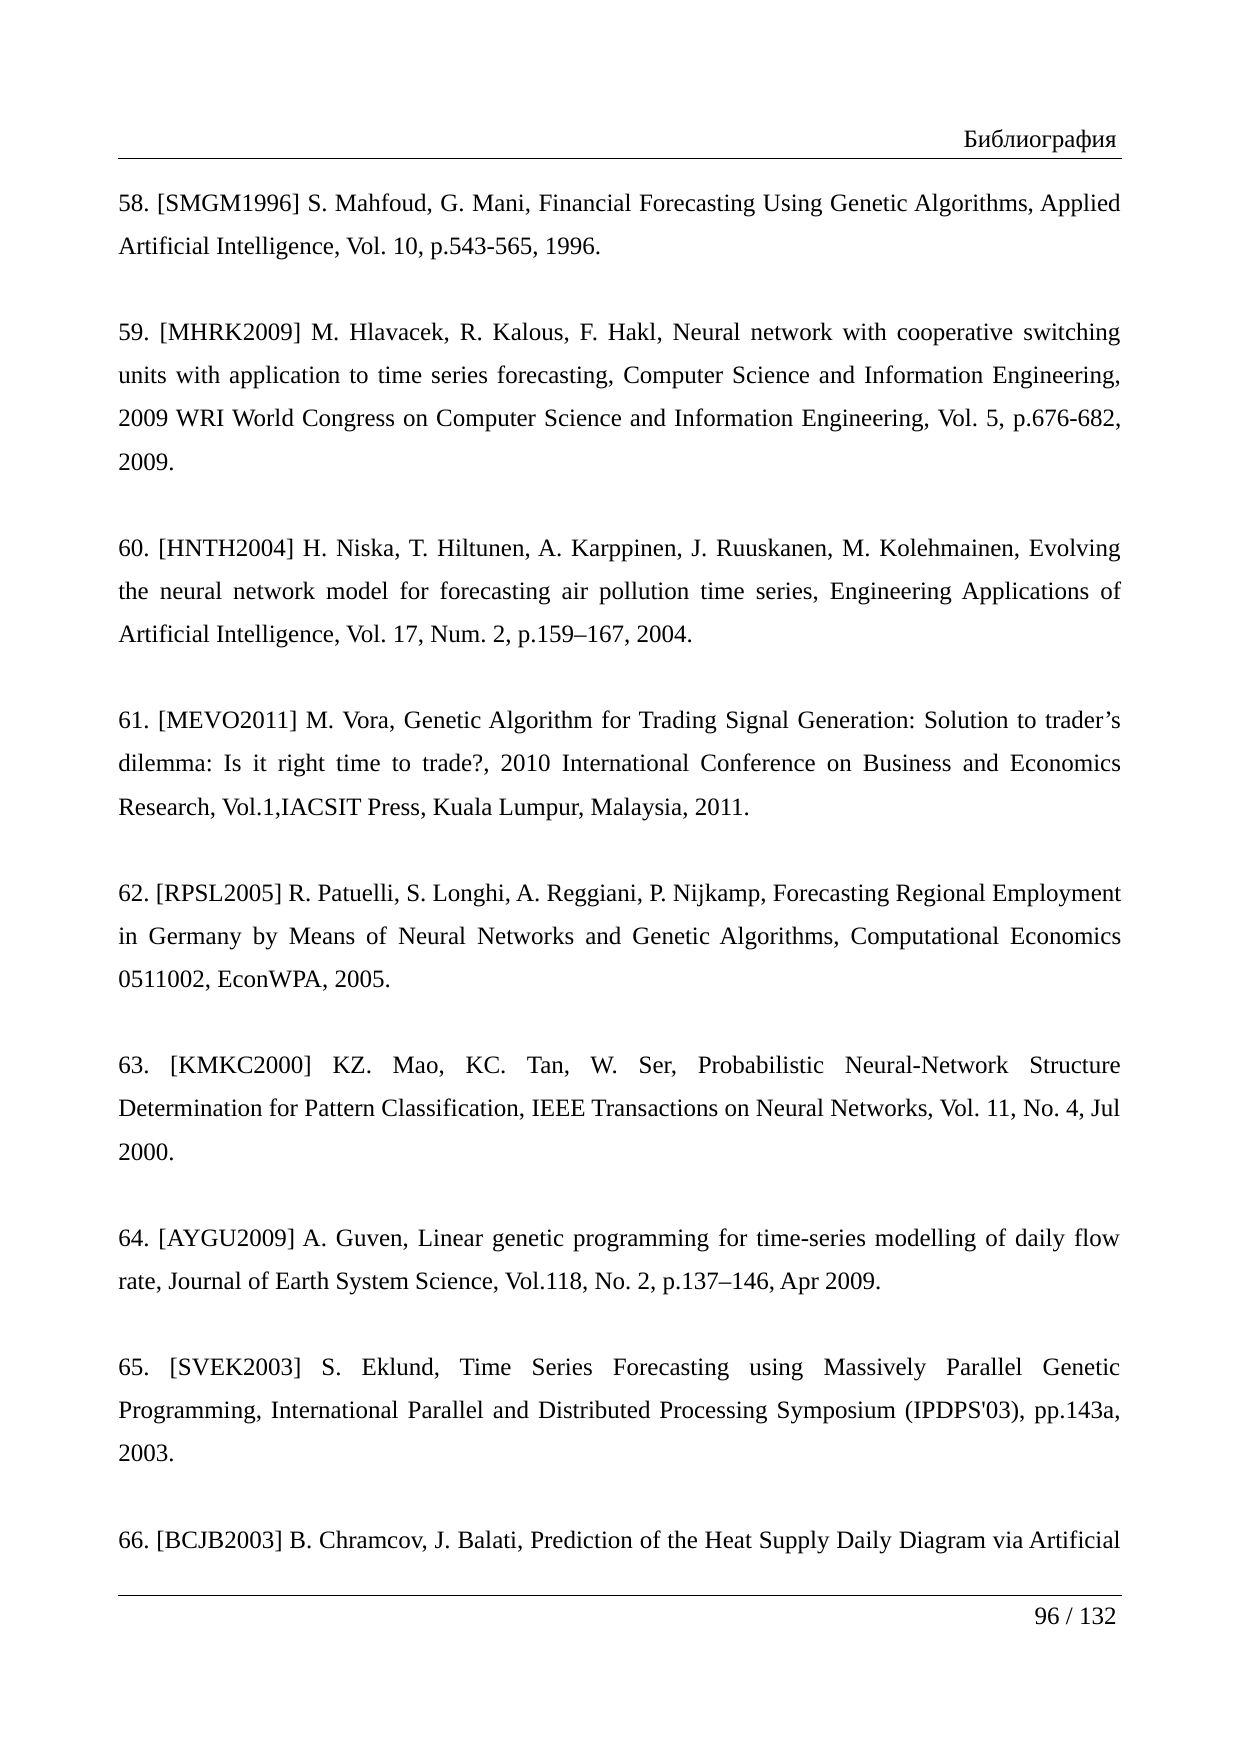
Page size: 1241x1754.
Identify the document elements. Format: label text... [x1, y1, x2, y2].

text 59. [MHRK2009] M. Hlavacek, R. Kalous, F. Hakl, Neural network with cooperative switching units with application to time series forecasting, Computer Science and Information Engineering, 2009 WRI World Congress on Computer Science and Information Engineering, Vol. 5, p.676-682, 2009. [118, 317, 1122, 475]
text 62. [RPSL2005] R. Patuelli, S. Longhi, A. Reggiani, P. Nijkamp, Forecasting Regional Employment in Germany by Means of Neural Networks and Genetic Algorithms, Computational Economics 0511002, EconWPA, 2005. [118, 878, 1122, 993]
text 65. [SVEK2003] S. Eklund, Time Series Forecasting using Massively Parallel Genetic Programming, International Parallel and Distributed Processing Symposium (IPDPS'03), pp.143a, 2003. [118, 1352, 1122, 1467]
text 61. [MEVO2011] M. Vora, Genetic Algorithm for Trading Signal Generation: Solution to trader’s dilemma: Is it right time to trade?, 2010 International Conference on Business and Economics Research, Vol.1,IACSIT Press, Kuala Lumpur, Malaysia, 2011. [118, 705, 1122, 820]
text 64. [AYGU2009] A. Guven, Linear genetic programming for time-series modelling of daily flow rate, Journal of Earth System Science, Vol.118, No. 2, p.137–146, Apr 2009. [118, 1223, 1122, 1295]
text 66. [BCJB2003] B. Chramcov, J. Balati, Prediction of the Heat Supply Daily Diagram via Artificial [118, 1525, 1122, 1553]
text 60. [HNTH2004] H. Niska, T. Hiltunen, A. Karppinen, J. Ruuskanen, M. Kolehmainen, Evolving the neural network model for forecasting air pollution time series, Engineering Applications of Artificial Intelligence, Vol. 17, Num. 2, p.159–167, 2004. [118, 533, 1122, 648]
text 63. [KMKC2000] KZ. Mao, KC. Tan, W. Ser, Probabilistic Neural-Network Structure Determination for Pattern Classification, IEEE Transactions on Neural Networks, Vol. 11, No. 4, Jul 2000. [118, 1050, 1122, 1165]
text 58. [SMGM1996] S. Mahfoud, G. Mani, Financial Forecasting Using Genetic Algorithms, Applied Artificial Intelligence, Vol. 10, p.543-565, 1996. [118, 188, 1122, 260]
